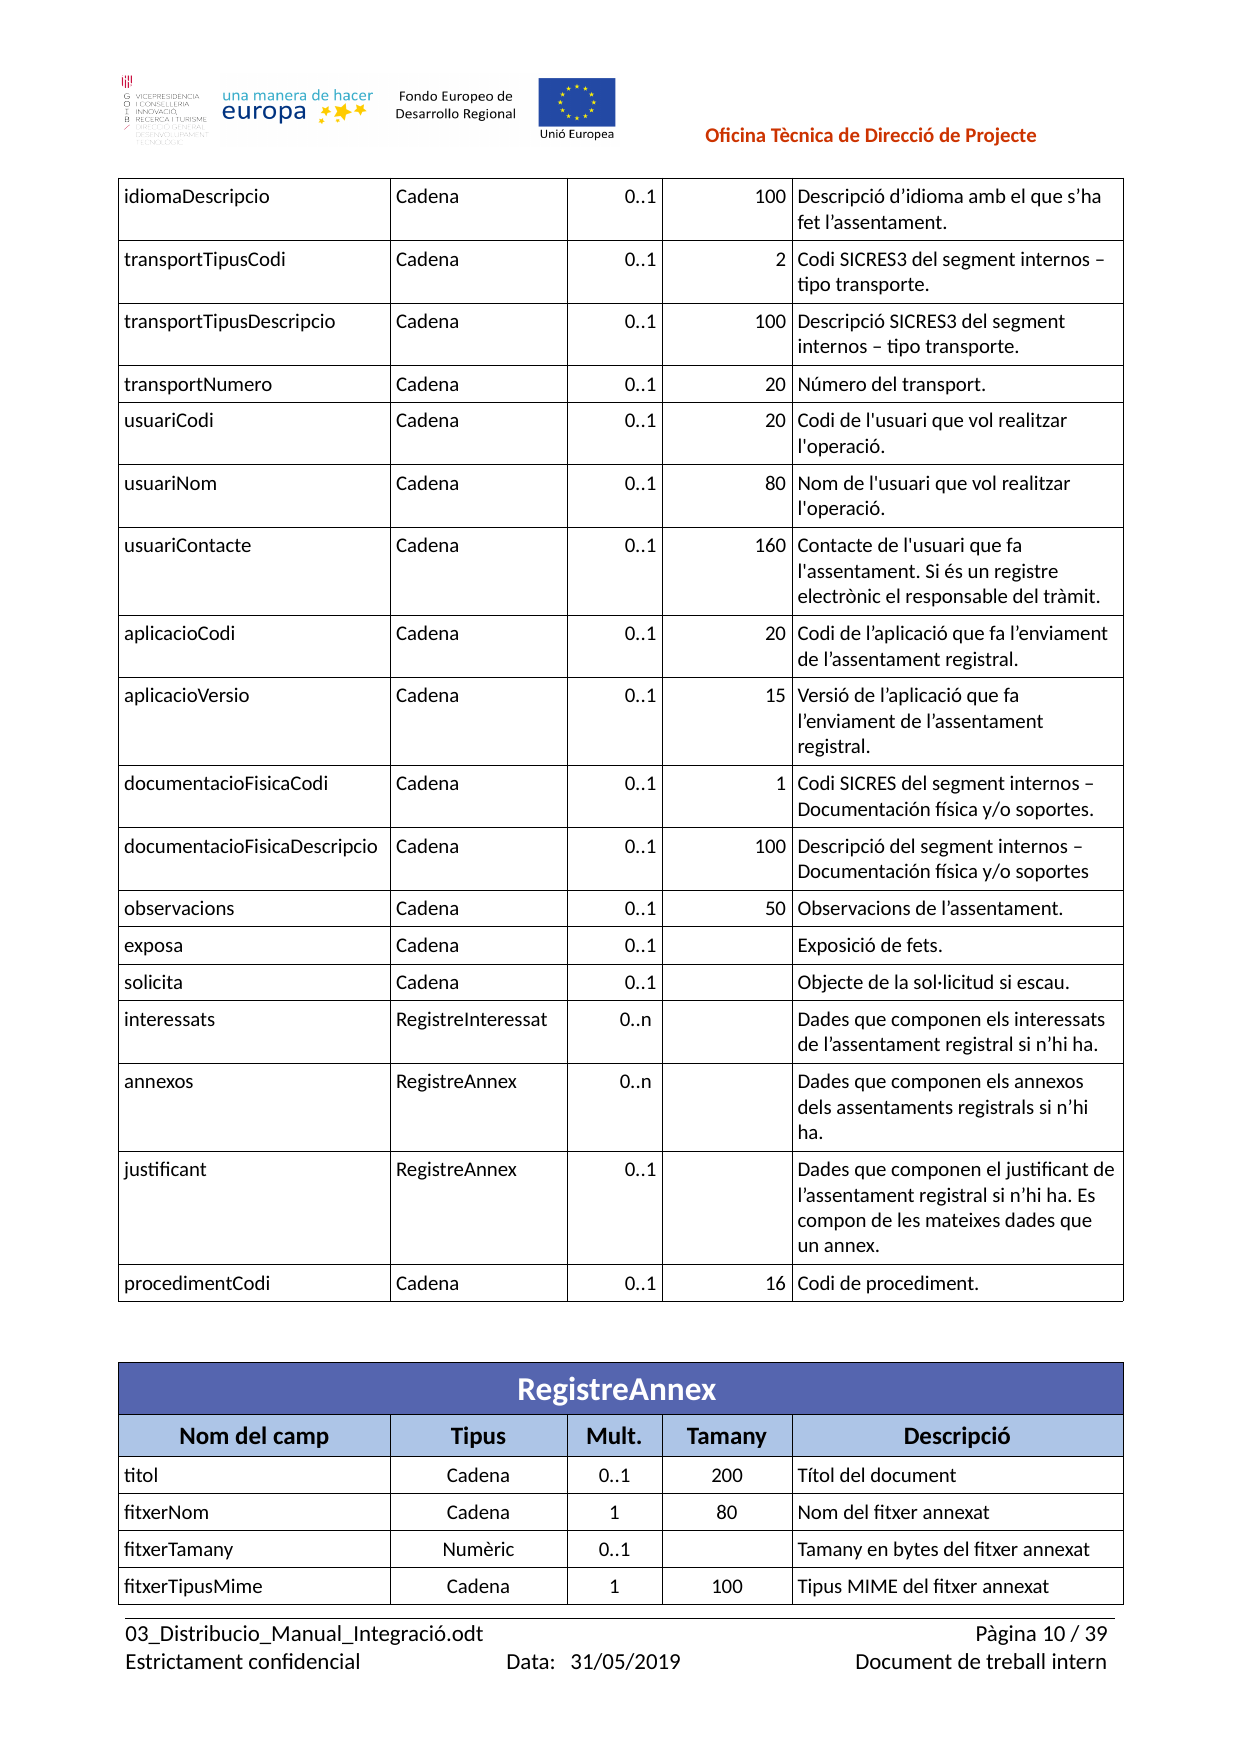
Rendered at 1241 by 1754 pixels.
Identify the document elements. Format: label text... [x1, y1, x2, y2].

table_cell Dades que componen els interessats de l’assentament registral si n’hi ha. [793, 1001, 1123, 1063]
table_cell Tipus [391, 1415, 567, 1456]
table_cell 1 [568, 1494, 662, 1530]
table_cell 50 [663, 891, 792, 926]
table_cell [663, 927, 792, 963]
table_cell [663, 1064, 792, 1151]
table_cell Cadena [391, 1265, 567, 1301]
table_cell 0..1 [568, 304, 662, 365]
table_cell Cadena [391, 1568, 567, 1604]
table_cell fitxerTipusMime [119, 1568, 390, 1604]
table_cell documentacioFisicaCodi [119, 766, 390, 827]
table_cell Cadena [391, 891, 567, 926]
table_cell Nom del camp [119, 1415, 390, 1456]
table_cell transportTipusDescripcio [119, 304, 390, 365]
table_cell Nom del fitxer annexat [793, 1494, 1123, 1530]
table_cell 0..1 [568, 678, 662, 765]
table_cell 0..1 [568, 927, 662, 963]
table_cell 80 [663, 1494, 792, 1530]
table_cell Cadena [391, 403, 567, 464]
table_cell 0..1 [568, 241, 662, 302]
table_cell 100 [663, 179, 792, 240]
table_cell Descripció SICRES3 del segment internos – tipo transporte. [793, 304, 1123, 365]
table_cell Codi de procediment. [793, 1265, 1123, 1301]
table_cell Codi de l’aplicació que fa l’enviament de l’assentament registral. [793, 616, 1123, 677]
picture [118, 73, 213, 147]
table_cell usuariCodi [119, 403, 390, 464]
table_cell usuariNom [119, 465, 390, 527]
table_cell [663, 1001, 792, 1063]
table_cell Numèric [391, 1531, 567, 1567]
table_cell Cadena [391, 678, 567, 765]
table_cell solicita [119, 965, 390, 1000]
table_cell 0..1 [568, 965, 662, 1000]
table_cell Observacions de l’assentament. [793, 891, 1123, 926]
table_cell 200 [663, 1457, 792, 1493]
table_cell Mult. [568, 1415, 662, 1456]
table_cell 0..1 [568, 465, 662, 527]
table_cell Dades que componen el justificant de l’assentament registral si n’hi ha. Es compon de les mateixes dades que un annex. [793, 1152, 1123, 1264]
table_cell Cadena [391, 965, 567, 1000]
table_cell Codi SICRES del segment internos – Documentación física y/o soportes. [793, 766, 1123, 827]
table_cell fitxerTamany [119, 1531, 390, 1567]
table_cell idiomaDescripcio [119, 179, 390, 240]
table_cell Títol del document [793, 1457, 1123, 1493]
table_cell Objecte de la sol·licitud si escau. [793, 965, 1123, 1000]
table_cell RegistreAnnex [391, 1064, 567, 1151]
table_cell Descripció del segment internos – Documentación física y/o soportes [793, 828, 1123, 889]
table_cell 0..1 [568, 528, 662, 614]
table_cell Cadena [391, 465, 567, 527]
table_cell 0..n [568, 1064, 662, 1151]
table_cell Codi SICRES3 del segment internos – tipo transporte. [793, 241, 1123, 302]
table_cell Cadena [391, 1494, 567, 1530]
table_cell Cadena [391, 766, 567, 827]
table_cell titol [119, 1457, 390, 1493]
table_cell procedimentCodi [119, 1265, 390, 1301]
table_cell transportTipusCodi [119, 241, 390, 302]
table_header RegistreAnnex [119, 1363, 1123, 1414]
table_cell 0..1 [568, 1457, 662, 1493]
table_cell 0..n [568, 1001, 662, 1063]
table_cell Cadena [391, 616, 567, 677]
table_cell Cadena [391, 828, 567, 889]
table_cell 16 [663, 1265, 792, 1301]
table_cell Nom de l'usuari que vol realitzar l'operació. [793, 465, 1123, 527]
table_cell justificant [119, 1152, 390, 1264]
table_cell documentacioFisicaDescripcio [119, 828, 390, 889]
table_cell RegistreAnnex [391, 1152, 567, 1264]
table_cell Versió de l’aplicació que fa l’enviament de l’assentament registral. [793, 678, 1123, 765]
table_cell 2 [663, 241, 792, 302]
table_cell [663, 1152, 792, 1264]
table_cell 0..1 [568, 366, 662, 402]
table_cell Tipus MIME del fitxer annexat [793, 1568, 1123, 1604]
table_cell 0..1 [568, 766, 662, 827]
table_cell interessats [119, 1001, 390, 1063]
table_cell Cadena [391, 179, 567, 240]
table_cell 80 [663, 465, 792, 527]
table_cell Descripció d’idioma amb el que s’ha fet l’assentament. [793, 179, 1123, 240]
table_cell 0..1 [568, 828, 662, 889]
table_cell transportNumero [119, 366, 390, 402]
table_cell 20 [663, 616, 792, 677]
table_cell 1 [663, 766, 792, 827]
table_cell 0..1 [568, 891, 662, 926]
table_cell 20 [663, 403, 792, 464]
table_cell Contacte de l'usuari que fa l'assentament. Si és un registre electrònic el responsable del tràmit. [793, 528, 1123, 614]
table_cell 100 [663, 304, 792, 365]
table_cell Cadena [391, 528, 567, 614]
table_cell Codi de l'usuari que vol realitzar l'operació. [793, 403, 1123, 464]
table_cell 0..1 [568, 403, 662, 464]
table_cell 0..1 [568, 1152, 662, 1264]
table_cell Tamany [663, 1415, 792, 1456]
table_cell [663, 1531, 792, 1567]
table_cell 20 [663, 366, 792, 402]
table_cell RegistreInteressat [391, 1001, 567, 1063]
table_cell 100 [663, 1568, 792, 1604]
table_cell exposa [119, 927, 390, 963]
table_cell usuariContacte [119, 528, 390, 614]
table_cell Número del transport. [793, 366, 1123, 402]
table_cell 0..1 [568, 616, 662, 677]
table_cell observacions [119, 891, 390, 926]
table_cell Cadena [391, 241, 567, 302]
table_cell Cadena [391, 304, 567, 365]
table_cell [663, 965, 792, 1000]
picture [219, 73, 621, 147]
table_cell aplicacioVersio [119, 678, 390, 765]
table_cell Tamany en bytes del fitxer annexat [793, 1531, 1123, 1567]
table_cell Exposició de fets. [793, 927, 1123, 963]
table_cell 0..1 [568, 179, 662, 240]
table_cell 0..1 [568, 1265, 662, 1301]
table_cell fitxerNom [119, 1494, 390, 1530]
table_cell 160 [663, 528, 792, 614]
table_cell Dades que componen els annexos dels assentaments registrals si n’hi ha. [793, 1064, 1123, 1151]
table_cell 100 [663, 828, 792, 889]
table_cell aplicacioCodi [119, 616, 390, 677]
table_cell annexos [119, 1064, 390, 1151]
table_cell 15 [663, 678, 792, 765]
table_cell Cadena [391, 1457, 567, 1493]
table_cell 1 [568, 1568, 662, 1604]
table_cell Cadena [391, 366, 567, 402]
table_cell Cadena [391, 927, 567, 963]
table_cell Descripció [793, 1415, 1123, 1456]
table_cell 0..1 [568, 1531, 662, 1567]
